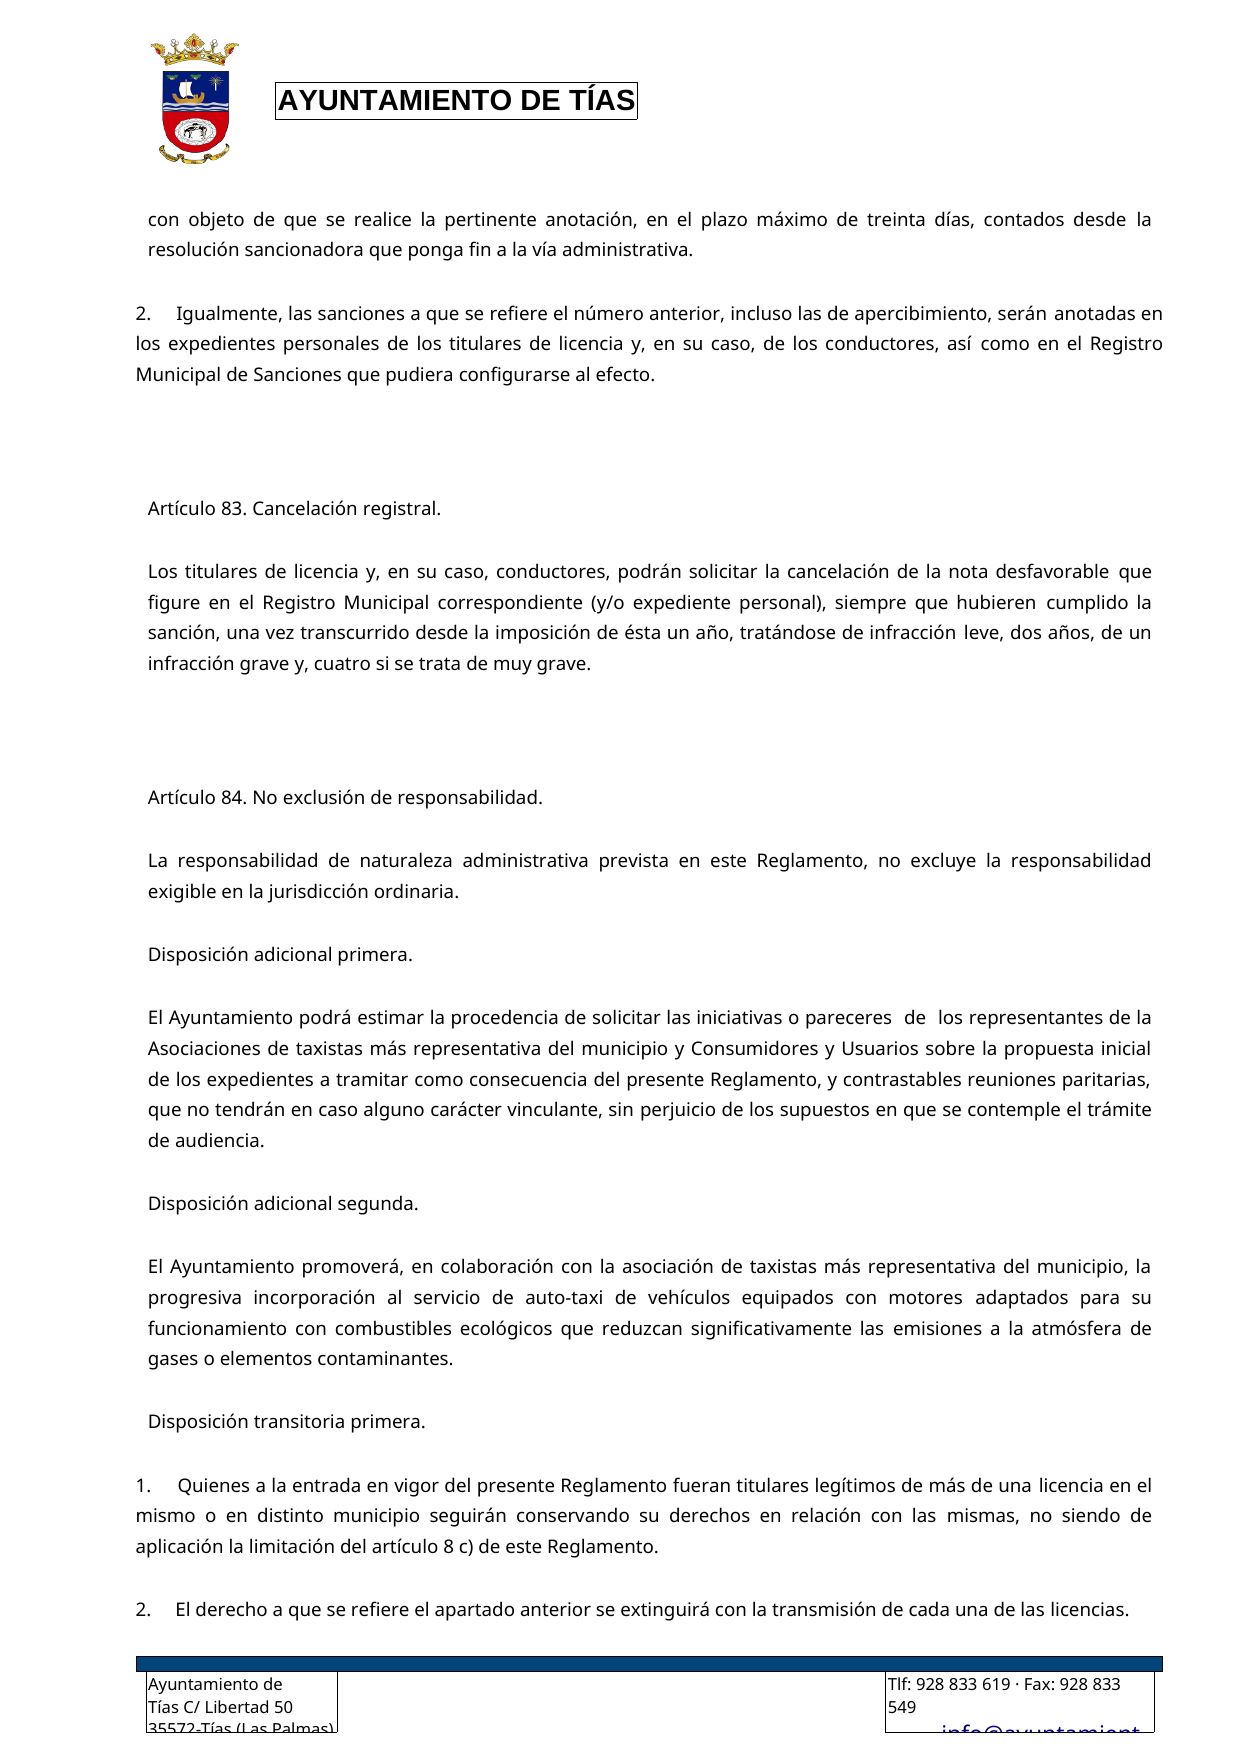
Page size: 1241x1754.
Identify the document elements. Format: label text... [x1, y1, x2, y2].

text Artículo 83. Cancelación registral. [148, 495, 1163, 521]
text Disposición adicional segunda. [148, 1190, 1163, 1216]
text Artículo 84. No exclusión de responsabilidad. [148, 784, 1163, 810]
list El derecho a que se refiere el apartado anterior se extinguirá con la transmisión de cada una de las licencias. [135, 1596, 1163, 1622]
text Disposición transitoria primera. [148, 1409, 1163, 1434]
text El Ayuntamiento podrá estimar la procedencia de solicitar las iniciativas o pareceres de los representantes de la Asociaciones de taxistas más representativa del municipio y Consumidores y Usuarios sobre la propuesta inicial de los expedientes a tramitar como consecuencia del presente Reglamento, y contrastables reuniones paritarias, que no tendrán en caso alguno carácter vinculante, sin perjuicio de los supuestos en que se contemple el trámite de audiencia. [148, 1004, 1152, 1153]
text Disposición adicional primera. [148, 941, 1163, 967]
text El Ayuntamiento promoverá, en colaboración con la asociación de taxistas más representativa del municipio, la progresiva incorporación al servicio de auto-taxi de vehículos equipados con motores adaptados para su funcionamiento con combustibles ecológicos que reduzcan significativamente las emisiones a la atmósfera de gases o elementos contaminantes. [148, 1254, 1152, 1371]
text con objeto de que se realice la pertinente anotación, en el plazo máximo de treinta días, contados desde la resolución sancionadora que ponga fin a la vía administrativa. [148, 206, 1152, 262]
list Quienes a la entrada en vigor del presente Reglamento fueran titulares legítimos de más de una licencia en el mismo o en distinto municipio seguirán conservando su derechos en relación con las mismas, no siendo de aplicación la limitación del artículo 8 c) de este Reglamento. [135, 1472, 1152, 1559]
text La responsabilidad de naturaleza administrativa prevista en este Reglamento, no excluye la responsabilidad exigible en la jurisdicción ordinaria. [148, 847, 1152, 904]
list Igualmente, las sanciones a que se refiere el número anterior, incluso las de apercibimiento, serán anotadas en los expedientes personales de los titulares de licencia y, en su caso, de los conductores, así como en el Registro Municipal de Sanciones que pudiera configurarse al efecto. [135, 300, 1163, 387]
text Los titulares de licencia y, en su caso, conductores, podrán solicitar la cancelación de la nota desfavorable que figure en el Registro Municipal correspondiente (y/o expediente personal), siempre que hubieren cumplido la sanción, una vez transcurrido desde la imposición de ésta un año, tratándose de infracción leve, dos años, de un infracción grave y, cuatro si se trata de muy grave. [148, 558, 1152, 676]
